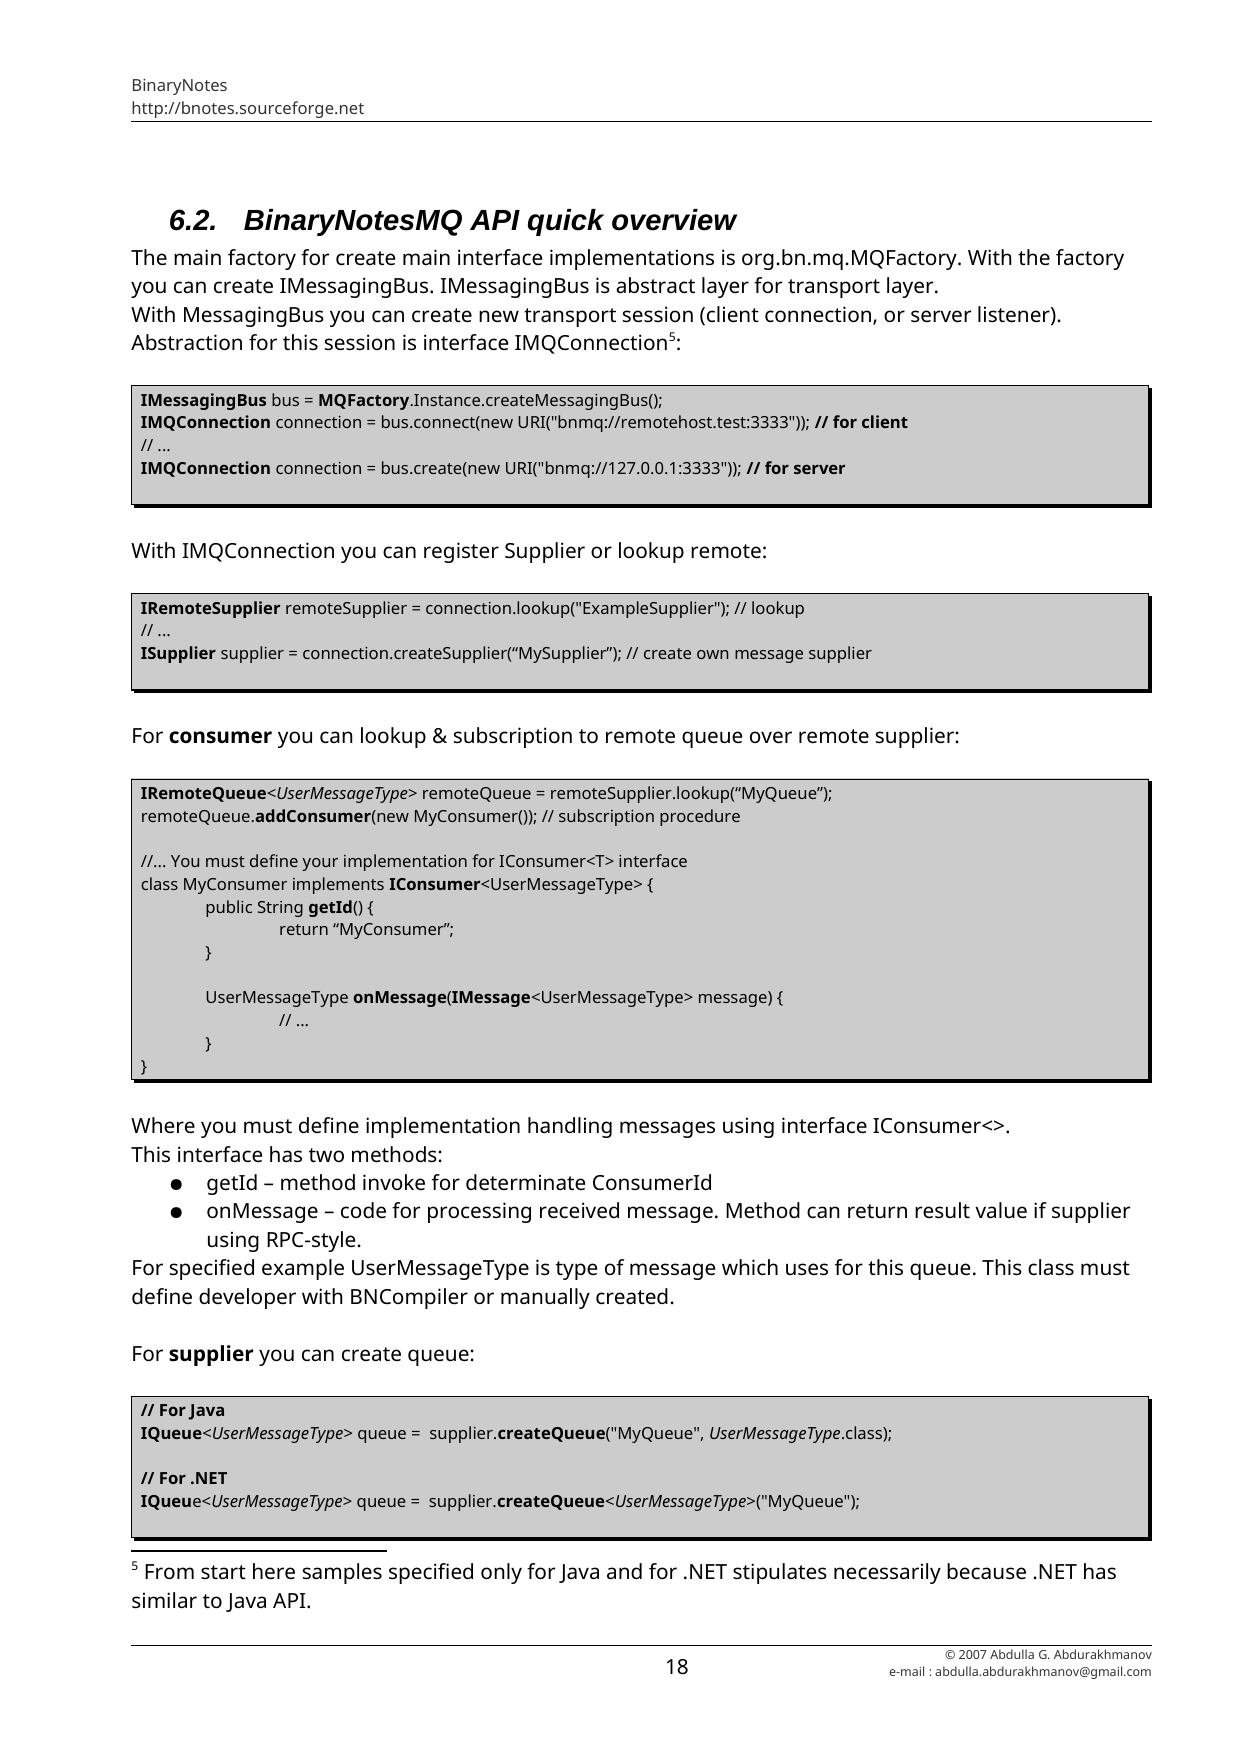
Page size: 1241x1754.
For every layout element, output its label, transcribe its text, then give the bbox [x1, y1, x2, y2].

subtitle BinaryNotesMQ API quick overview [169, 204, 1152, 237]
text } [132, 1051, 1148, 1079]
text // ... [132, 616, 1148, 639]
text } [132, 1028, 1148, 1051]
text IQueue<UserMessageType> queue = supplier.createQueue("MyQueue", UserMessageType.class); [132, 1418, 1148, 1441]
text IRemoteSupplier remoteSupplier = connection.lookup("ExampleSupplier"); // lookup [132, 594, 1148, 616]
text IRemoteQueue<UserMessageType> remoteQueue = remoteSupplier.lookup(“MyQueue”); [132, 780, 1148, 801]
list onMessage – code for processing received message. Method can return result value if supplier using RPC-style. [169, 1197, 1152, 1253]
text For specified example UserMessageType is type of message which uses for this queue. This class must define developer with BNCompiler or manually created. [131, 1253, 1152, 1310]
text //... You must define your implementation for IConsumer<T> interface [132, 847, 1148, 869]
text class MyConsumer implements IConsumer<UserMessageType> { [132, 869, 1148, 892]
text // ... [132, 431, 1148, 453]
text public String getId() { [132, 892, 1148, 915]
text From start here samples specified only for Java and for .NET stipulates necessarily because .NET has similar to Java API. [131, 1557, 1152, 1614]
text This interface has two methods: [131, 1140, 1152, 1168]
text ISupplier supplier = connection.createSupplier(“MySupplier”); // create own message supplier [132, 639, 1148, 661]
text Where you must define implementation handling messages using interface IConsumer<>. [131, 1111, 1152, 1140]
text // ... [132, 1006, 1148, 1028]
text IMQConnection connection = bus.connect(new URI("bnmq://remotehost.test:3333")); // for client [132, 408, 1148, 431]
text // For .NET [132, 1464, 1148, 1487]
text For supplier you can create queue: [131, 1339, 1152, 1367]
text With MessagingBus you can create new transport session (client connection, or server listener). Abstraction for this session is interface IMQConnection: [131, 300, 1152, 357]
text // For Java [132, 1397, 1148, 1418]
text With IMQConnection you can register Supplier or lookup remote: [131, 536, 1152, 565]
text } [132, 937, 1148, 960]
list getId – method invoke for determinate ConsumerId [169, 1168, 1152, 1197]
text The main factory for create main interface implementations is org.bn.mq.MQFactory. With the factory you can create IMessagingBus. IMessagingBus is abstract layer for transport layer. [131, 243, 1152, 300]
text UserMessageType onMessage(IMessage<UserMessageType> message) { [132, 983, 1148, 1006]
text For consumer you can lookup & subscription to remote queue over remote supplier: [131, 722, 1152, 750]
text IQueue<UserMessageType> queue = supplier.createQueue<UserMessageType>("MyQueue"); [132, 1487, 1148, 1509]
text IMQConnection connection = bus.create(new URI("bnmq://127.0.0.1:3333")); // for server [132, 453, 1148, 476]
text return “MyConsumer”; [132, 915, 1148, 937]
text remoteQueue.addConsumer(new MyConsumer()); // subscription procedure [132, 801, 1148, 824]
text IMessagingBus bus = MQFactory.Instance.createMessagingBus(); [132, 386, 1148, 408]
